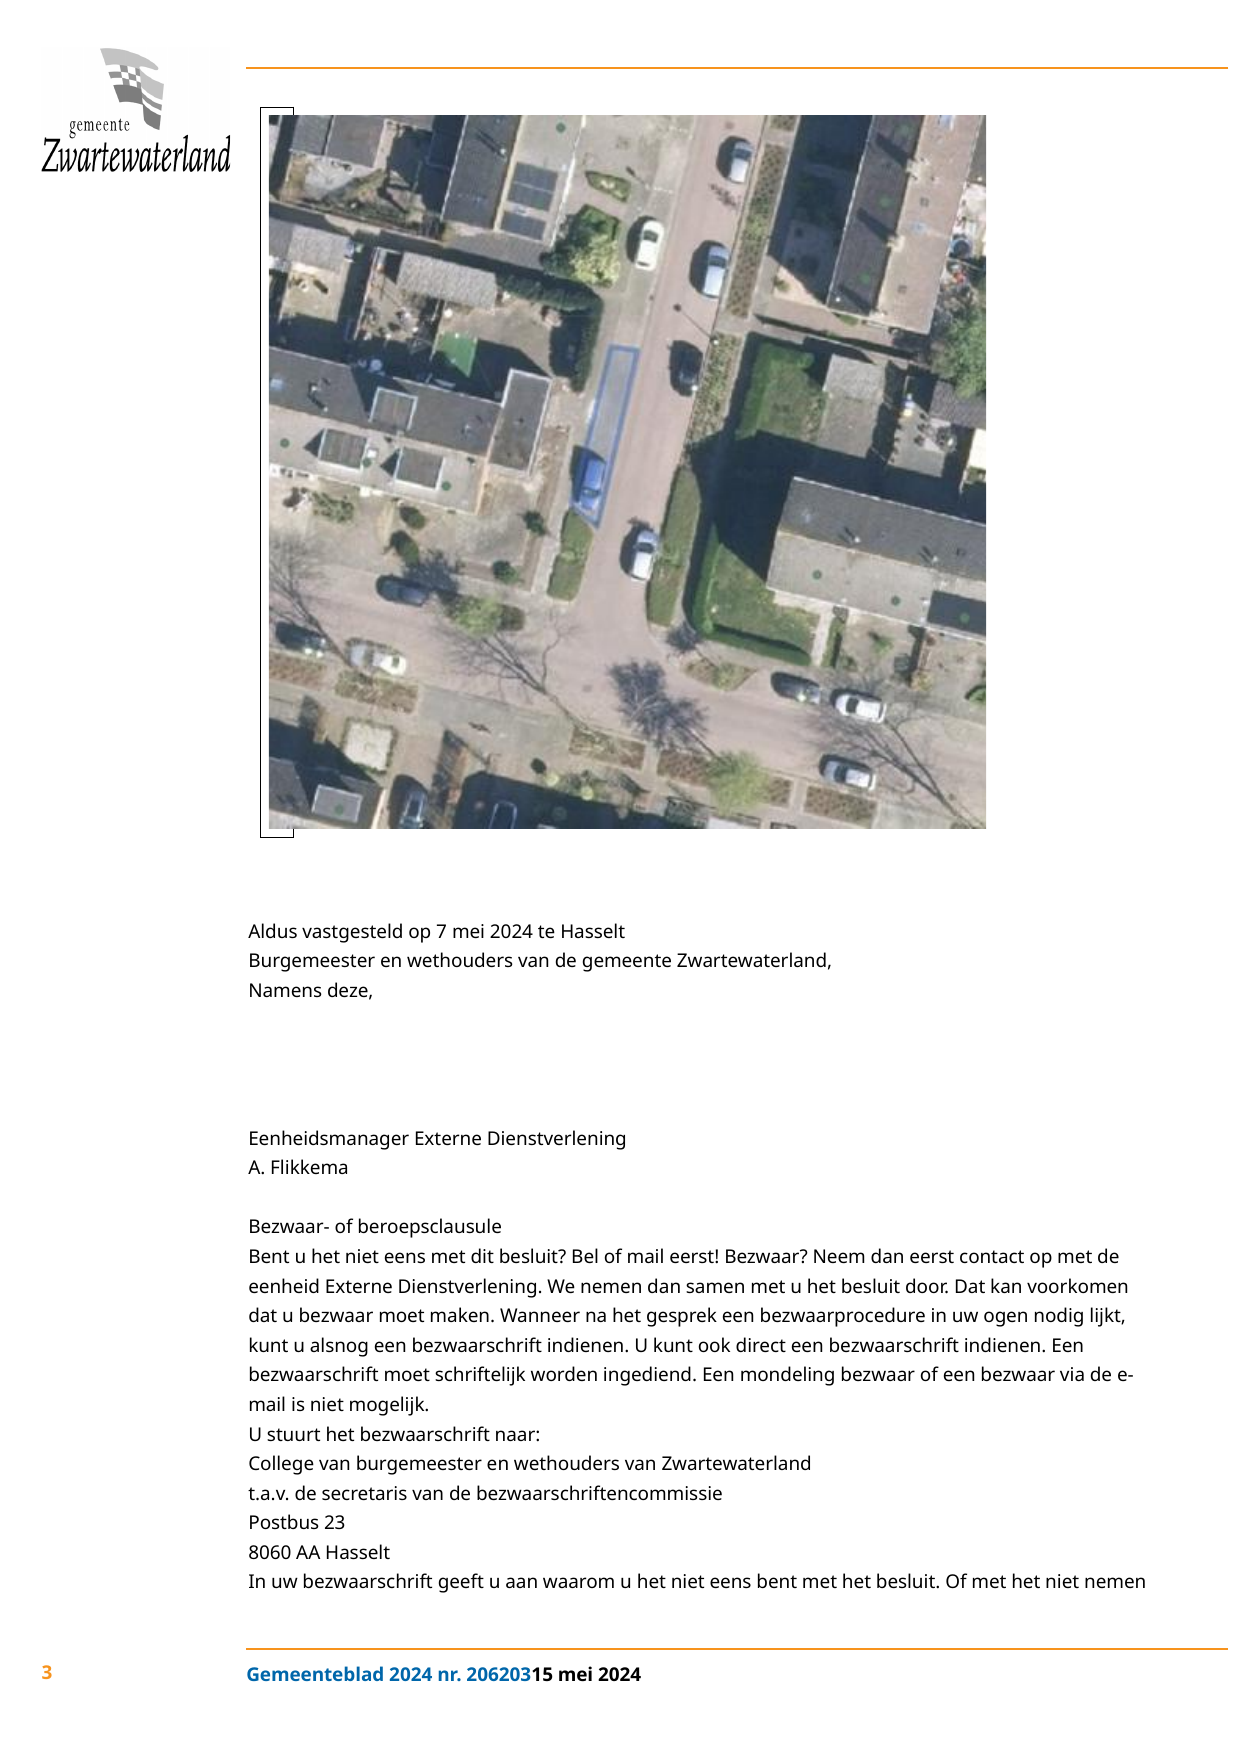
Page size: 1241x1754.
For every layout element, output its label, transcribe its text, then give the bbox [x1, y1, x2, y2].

text Postbus 23 [248, 1509, 1152, 1535]
text In uw bezwaarschrift geeft u aan waarom u het niet eens bent met het besluit. Of met het niet nemen [248, 1569, 1152, 1594]
text Namens deze, [248, 977, 1152, 1003]
text U stuurt het bezwaarschrift naar: [248, 1421, 1152, 1447]
text Burgemeester en wethouders van de gemeente Zwartewaterland, [248, 947, 1152, 973]
picture [41, 47, 231, 172]
text 8060 AA Hasselt [248, 1539, 1152, 1565]
text Eenheidsmanager Externe Dienstverlening [248, 1125, 1152, 1151]
text t.a.v. de secretaris van de bezwaarschriftencommissie [248, 1480, 1152, 1506]
text A. Flikkema [248, 1154, 1152, 1180]
text Bent u het niet eens met dit besluit? Bel of mail eerst! Bezwaar? Neem dan eerst contact op met de eenheid Externe Dienstverlening. We nemen dan samen met u het besluit door. Dat kan voorkomen dat u bezwaar moet maken. Wanneer na het gesprek een bezwaarprocedure in uw ogen nodig lijkt, kunt u alsnog een bezwaarschrift indienen. U kunt ook direct een bezwaarschrift indienen. Een bezwaarschrift moet schriftelijk worden ingediend. Een mondeling bezwaar of een bezwaar via de e-mail is niet mogelijk. [248, 1243, 1152, 1417]
text College van burgemeester en wethouders van Zwartewaterland [248, 1450, 1152, 1476]
text Aldus vastgesteld op 7 mei 2024 te Hasselt [248, 918, 1152, 944]
picture [268, 115, 987, 829]
text Bezwaar- of beroepsclausule [248, 1214, 1152, 1239]
